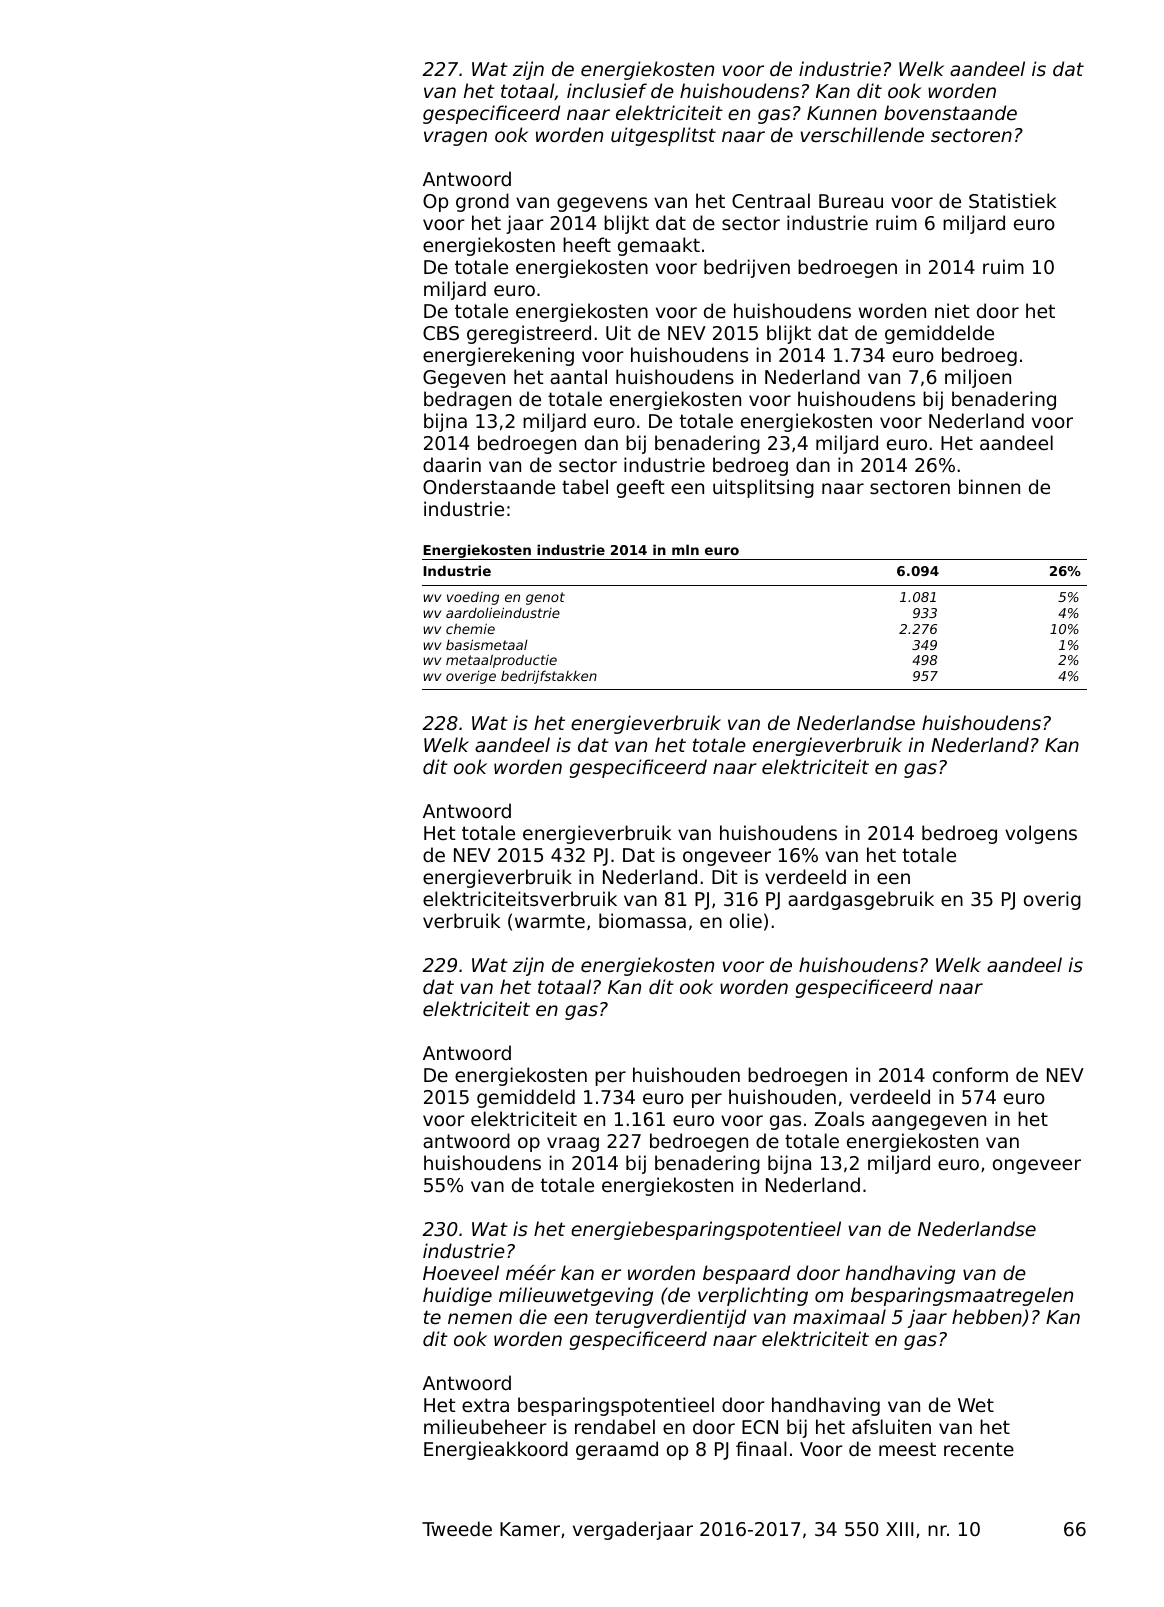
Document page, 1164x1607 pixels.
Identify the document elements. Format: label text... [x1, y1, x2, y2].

table_cell 26% [945, 560, 1087, 584]
text Het totale energieverbruik van huishoudens in 2014 bedroeg volgens de NEV 2015 432 PJ. Dat is ongeveer 16% van het totale energieverbruik in Nederland. Dit is verdeeld in een elektriciteitsverbruik van 81 PJ, 316 PJ aardgasgebruik en 35 PJ overig verbruik (warmte, biomassa, en olie). [422, 823, 1087, 933]
table_cell wv basismetaal [422, 638, 803, 653]
text 227. Wat zijn de energiekosten voor de industrie? Welk aandeel is dat van het totaal, inclusief de huishoudens? Kan dit ook worden gespecificeerd naar elektriciteit en gas? Kunnen bovenstaande vragen ook worden uitgesplitst naar de verschillende sectoren? [422, 59, 1087, 147]
table_cell 933 [803, 606, 945, 622]
table_cell 957 [803, 669, 945, 689]
table_cell 1% [945, 638, 1087, 653]
text De totale energiekosten voor de huishoudens worden niet door het CBS geregistreerd. Uit de NEV 2015 blijkt dat de gemiddelde energierekening voor huishoudens in 2014 1.734 euro bedroeg. Gegeven het aantal huishoudens in Nederland van 7,6 miljoen bedragen de totale energiekosten voor huishoudens bij benadering bijna 13,2 miljard euro. De totale energiekosten voor Nederland voor 2014 bedroegen dan bij benadering 23,4 miljard euro. Het aandeel daarin van de sector industrie bedroeg dan in 2014 26%. [422, 301, 1087, 477]
table_cell Industrie [422, 560, 803, 584]
text Antwoord [422, 169, 1087, 191]
table_cell 2.276 [803, 622, 945, 637]
table_cell 498 [803, 653, 945, 669]
table_cell 2% [945, 653, 1087, 669]
table_cell wv voeding en genot [422, 586, 803, 606]
text Antwoord [422, 1373, 1087, 1395]
text Op grond van gegevens van het Centraal Bureau voor de Statistiek voor het jaar 2014 blijkt dat de sector industrie ruim 6 miljard euro energiekosten heeft gemaakt. [422, 191, 1087, 257]
text 228. Wat is het energieverbruik van de Nederlandse huishoudens? Welk aandeel is dat van het totale energieverbruik in Nederland? Kan dit ook worden gespecificeerd naar elektriciteit en gas? [422, 713, 1087, 778]
text De totale energiekosten voor bedrijven bedroegen in 2014 ruim 10 miljard euro. [422, 257, 1087, 301]
text Antwoord [422, 1043, 1087, 1065]
table_cell 5% [945, 586, 1087, 606]
text Antwoord [422, 801, 1087, 823]
table_cell wv metaalproductie [422, 653, 803, 669]
table_cell 10% [945, 622, 1087, 637]
table_cell wv aardolieindustrie [422, 606, 803, 622]
text Het extra besparingspotentieel door handhaving van de Wet milieubeheer is rendabel en door ECN bij het afsluiten van het Energieakkoord geraamd op 8 PJ finaal. Voor de meest recente [422, 1395, 1087, 1461]
table_cell 1.081 [803, 586, 945, 606]
text 230. Wat is het energiebesparingspotentieel van de Nederlandse industrie? [422, 1219, 1087, 1263]
text 229. Wat zijn de energiekosten voor de huishoudens? Welk aandeel is dat van het totaal? Kan dit ook worden gespecificeerd naar elektriciteit en gas? [422, 955, 1087, 1021]
table_cell wv overige bedrijfstakken [422, 669, 803, 689]
table_header Energiekosten industrie 2014 in mln euro [422, 543, 1087, 558]
table_cell wv chemie [422, 622, 803, 637]
text Onderstaande tabel geeft een uitsplitsing naar sectoren binnen de industrie: [422, 477, 1087, 521]
table_cell 4% [945, 606, 1087, 622]
table_cell 6.094 [803, 560, 945, 584]
table_cell 349 [803, 638, 945, 653]
table_cell 4% [945, 669, 1087, 689]
text Hoeveel méér kan er worden bespaard door handhaving van de huidige milieuwetgeving (de verplichting om besparingsmaatregelen te nemen die een terugverdientijd van maximaal 5 jaar hebben)? Kan dit ook worden gespecificeerd naar elektriciteit en gas? [422, 1263, 1087, 1351]
text De energiekosten per huishouden bedroegen in 2014 conform de NEV 2015 gemiddeld 1.734 euro per huishouden, verdeeld in 574 euro voor elektriciteit en 1.161 euro voor gas. Zoals aangegeven in het antwoord op vraag 227 bedroegen de totale energiekosten van huishoudens in 2014 bij benadering bijna 13,2 miljard euro, ongeveer 55% van de totale energiekosten in Nederland. [422, 1065, 1087, 1197]
